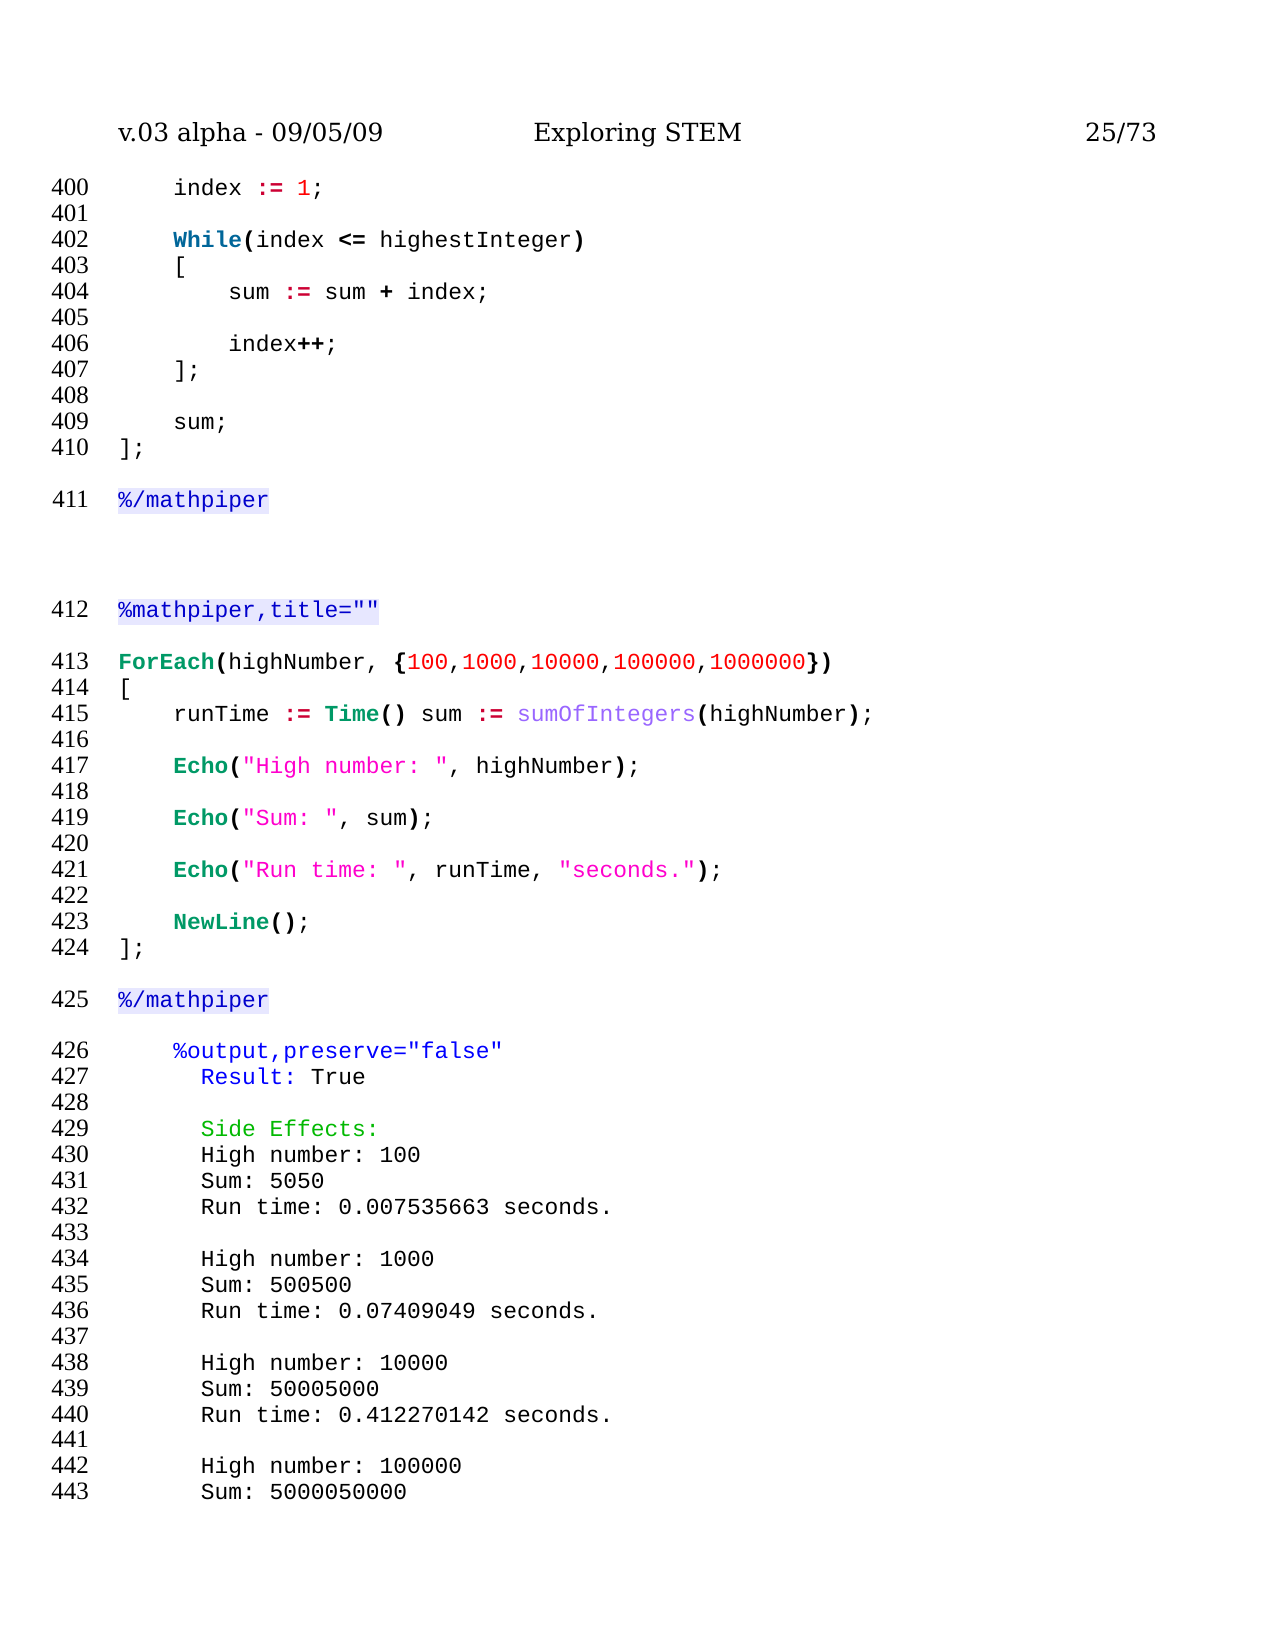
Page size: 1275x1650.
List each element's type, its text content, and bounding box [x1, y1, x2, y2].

text High number: 100 [118, 1143, 1157, 1169]
text Result: True [118, 1066, 1157, 1092]
text Run time: 0.412270142 seconds. [118, 1403, 1157, 1429]
text High number: 10000 [118, 1351, 1157, 1377]
text [ [118, 677, 1157, 703]
text Echo("High number: ", highNumber); [118, 754, 1157, 780]
text Sum: 5000050000 [118, 1481, 1157, 1507]
text High number: 1000 [118, 1247, 1157, 1273]
text sum; [118, 410, 1157, 436]
text Sum: 5050 [118, 1169, 1157, 1195]
text Side Effects: [118, 1118, 1157, 1143]
text Sum: 500500 [118, 1273, 1157, 1299]
text While(index <= highestInteger) [118, 229, 1157, 254]
text %mathpiper,title="" [118, 599, 1157, 625]
text Echo("Run time: ", runTime, "seconds."); [118, 858, 1157, 884]
text index++; [118, 332, 1157, 358]
text %/mathpiper [118, 988, 1157, 1014]
text ForEach(highNumber, {100,1000,10000,100000,1000000}) [118, 651, 1157, 677]
text Sum: 50005000 [118, 1377, 1157, 1403]
text runTime := Time() sum := sumOfIntegers(highNumber); [118, 703, 1157, 728]
text %output,preserve="false" [118, 1040, 1157, 1066]
text sum := sum + index; [118, 281, 1157, 306]
text %/mathpiper [118, 488, 1157, 514]
text ]; [118, 358, 1157, 384]
text [ [118, 254, 1157, 281]
text Run time: 0.007535663 seconds. [118, 1195, 1157, 1221]
text ]; [118, 436, 1157, 462]
text Run time: 0.07409049 seconds. [118, 1299, 1157, 1325]
text ]; [118, 936, 1157, 962]
text NewLine(); [118, 910, 1157, 936]
text High number: 100000 [118, 1455, 1157, 1481]
text index := 1; [118, 177, 1157, 203]
text Echo("Sum: ", sum); [118, 806, 1157, 832]
